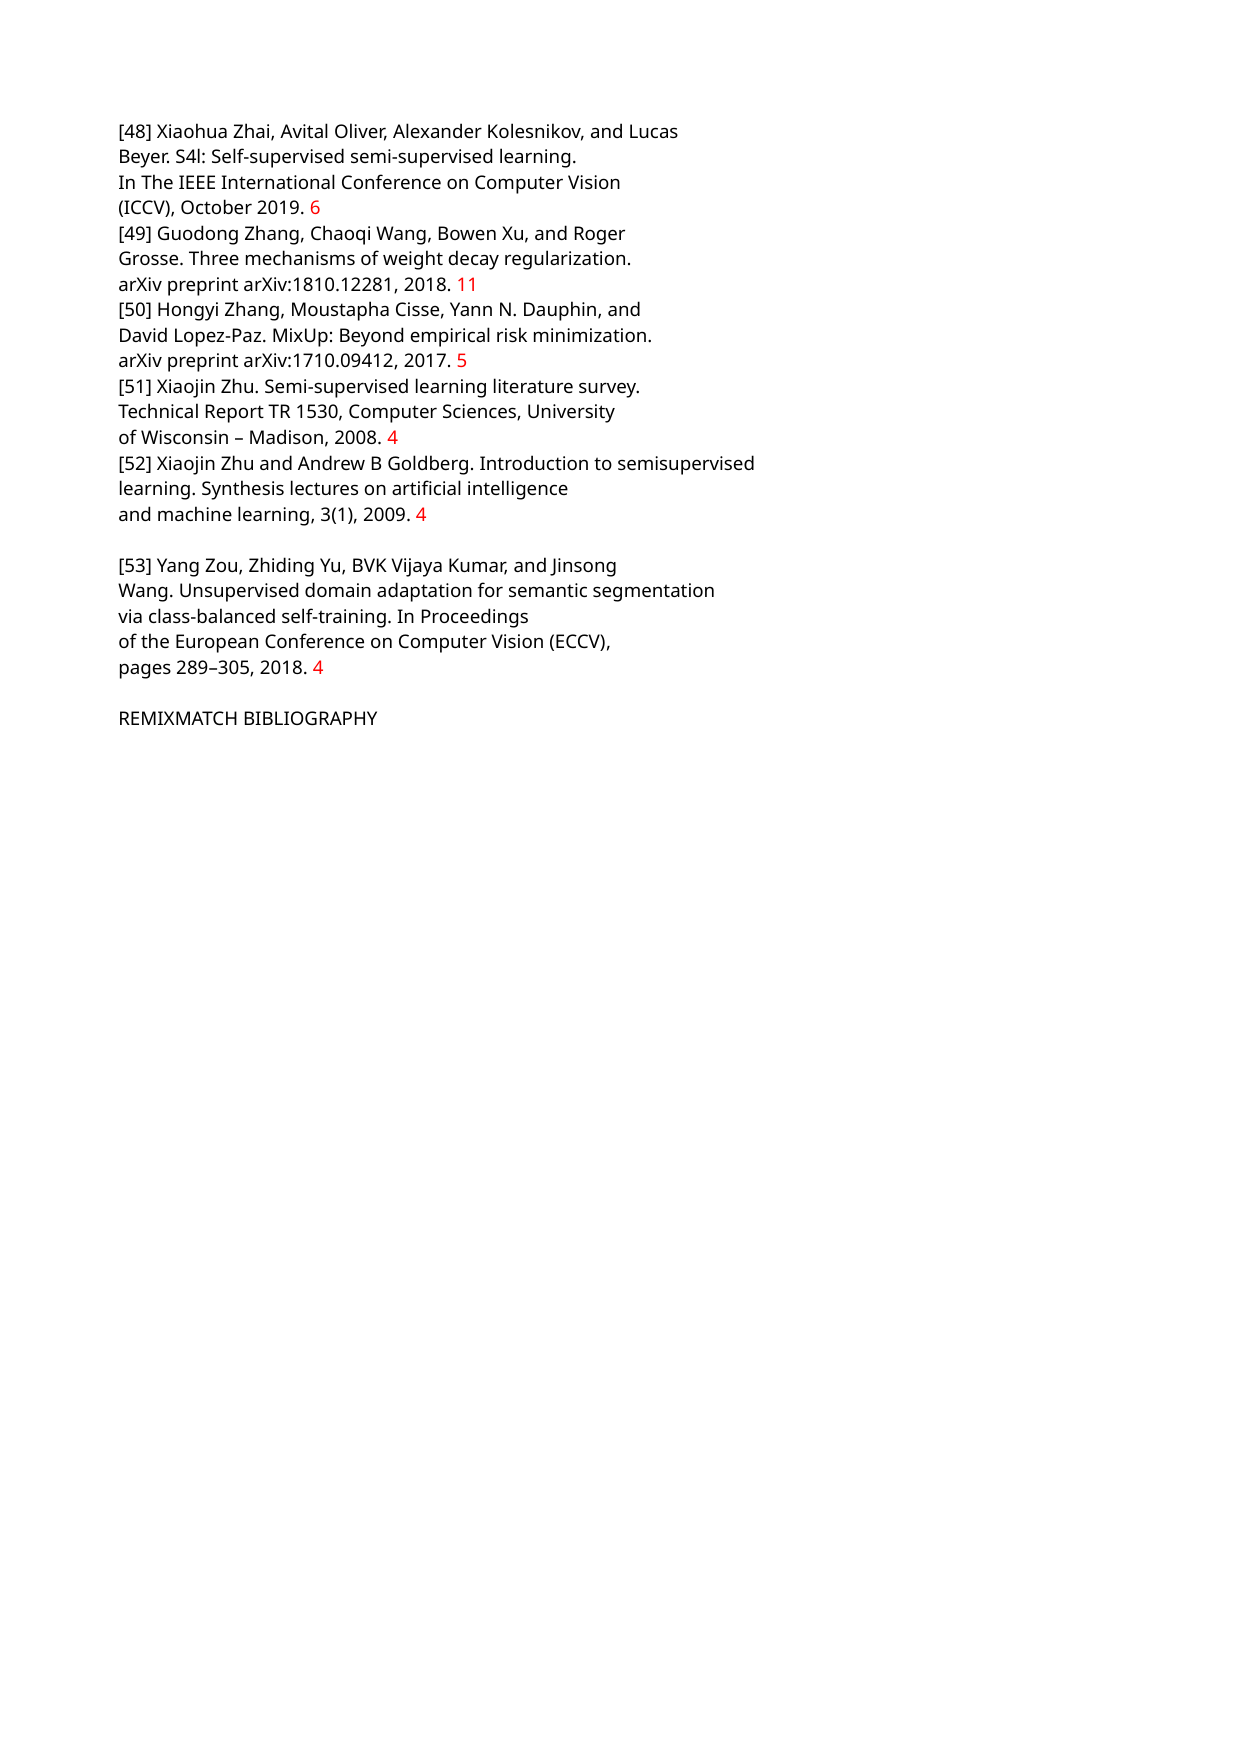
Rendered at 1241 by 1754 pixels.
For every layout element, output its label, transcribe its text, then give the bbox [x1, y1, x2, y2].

text and machine learning, 3(1), 2009. 4 [118, 501, 1122, 526]
text arXiv preprint arXiv:1810.12281, 2018. 11 [118, 271, 1122, 297]
text [48] Xiaohua Zhai, Avital Oliver, Alexander Kolesnikov, and Lucas [118, 118, 1122, 144]
text REMIXMATCH BIBLIOGRAPHY [118, 705, 1122, 731]
text via class-balanced self-training. In Proceedings [118, 603, 1122, 628]
text [52] Xiaojin Zhu and Andrew B Goldberg. Introduction to semisupervised [118, 450, 1122, 475]
text of the European Conference on Computer Vision (ECCV), [118, 628, 1122, 654]
text [50] Hongyi Zhang, Moustapha Cisse, Yann N. Dauphin, and [118, 297, 1122, 322]
text Technical Report TR 1530, Computer Sciences, University [118, 399, 1122, 424]
text Wang. Unsupervised domain adaptation for semantic segmentation [118, 577, 1122, 603]
text (ICCV), October 2019. 6 [118, 195, 1122, 220]
text David Lopez-Paz. MixUp: Beyond empirical risk minimization. [118, 322, 1122, 348]
text [49] Guodong Zhang, Chaoqi Wang, Bowen Xu, and Roger [118, 220, 1122, 246]
text Grosse. Three mechanisms of weight decay regularization. [118, 246, 1122, 271]
text Beyer. S4l: Self-supervised semi-supervised learning. [118, 144, 1122, 169]
text of Wisconsin – Madison, 2008. 4 [118, 424, 1122, 450]
text [53] Yang Zou, Zhiding Yu, BVK Vijaya Kumar, and Jinsong [118, 552, 1122, 577]
text [51] Xiaojin Zhu. Semi-supervised learning literature survey. [118, 373, 1122, 399]
text In The IEEE International Conference on Computer Vision [118, 169, 1122, 195]
text pages 289–305, 2018. 4 [118, 654, 1122, 679]
text arXiv preprint arXiv:1710.09412, 2017. 5 [118, 348, 1122, 373]
text learning. Synthesis lectures on artificial intelligence [118, 475, 1122, 501]
